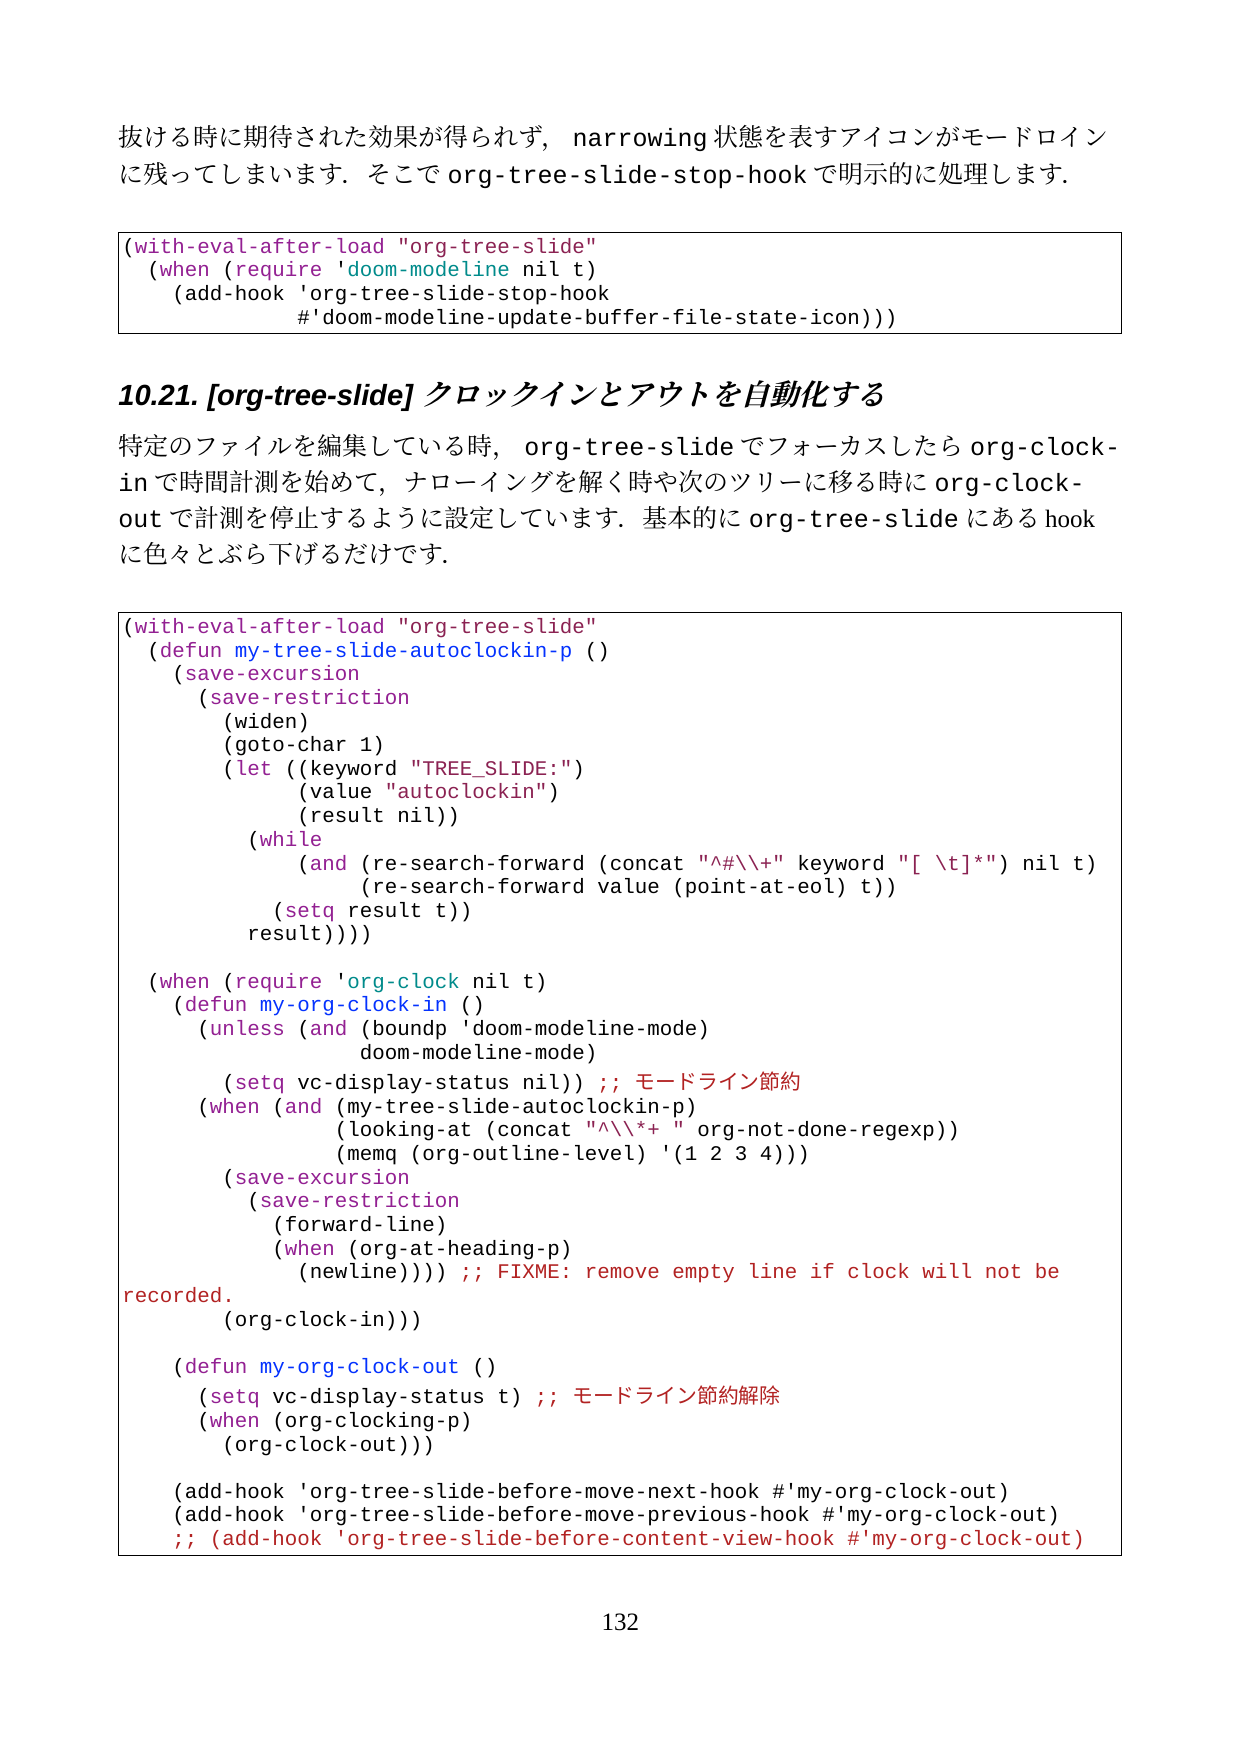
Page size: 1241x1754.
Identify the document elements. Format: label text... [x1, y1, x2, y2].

text (add-hook 'org-tree-slide-stop-hook [119, 279, 1121, 303]
text (save-restriction [119, 683, 1121, 707]
text (defun my-org-clock-in () [119, 990, 1121, 1014]
text 抜ける時に期待された効果が得られず， narrowing 状態を表すアイコンがモードロインに残ってしまいます．そこで org-tree-slide-stop-hook で明示的に処理します． [118, 118, 1122, 219]
text (let ((keyword "TREE_SLIDE:") [119, 754, 1121, 778]
text (forward-line) [119, 1210, 1121, 1234]
text (setq result t)) [119, 896, 1121, 919]
text (and (re-search-forward (concat "^#\\+" keyword "[ \t]*") nil t) [119, 848, 1121, 872]
text (when (org-clocking-p) [119, 1406, 1121, 1429]
text (setq vc-display-status t) ;; モードライン節約解除 [119, 1376, 1121, 1406]
text (newline)))) ;; FIXME: remove empty line if clock will not be recorded. [119, 1257, 1121, 1304]
text (when (require 'org-clock nil t) [119, 967, 1121, 990]
text (add-hook 'org-tree-slide-before-move-previous-hook #'my-org-clock-out) [119, 1501, 1121, 1524]
subtitle [org-tree-slide] クロックインとアウトを自動化する [118, 372, 1122, 414]
text (save-restriction [119, 1186, 1121, 1210]
text doom-modeline-mode) [119, 1038, 1121, 1061]
text (when (org-at-heading-p) [119, 1234, 1121, 1257]
text 特定のファイルを編集している時， org-tree-slide でフォーカスしたら org-clock-in で時間計測を始めて，ナローイングを解く時や次のツリーに移る時に org-clock-out で計測を停止するように設定しています．基本的に org-tree-slide にあるhookに色々とぶら下げるだけです． [118, 426, 1122, 599]
text (org-clock-out))) [119, 1429, 1121, 1453]
text (when (and (my-tree-slide-autoclockin-p) [119, 1092, 1121, 1115]
text (defun my-org-clock-out () [119, 1352, 1121, 1376]
text #'doom-modeline-update-buffer-file-state-icon))) [119, 303, 1121, 333]
text ;; (add-hook 'org-tree-slide-before-content-view-hook #'my-org-clock-out) [119, 1524, 1121, 1555]
text (add-hook 'org-tree-slide-before-move-next-hook #'my-org-clock-out) [119, 1477, 1121, 1501]
text (save-excursion [119, 1163, 1121, 1186]
text (when (require 'doom-modeline nil t) [119, 256, 1121, 279]
text (looking-at (concat "^\\*+ " org-not-done-regexp)) [119, 1115, 1121, 1139]
text (org-clock-in))) [119, 1304, 1121, 1328]
text (defun my-tree-slide-autoclockin-p () [119, 636, 1121, 659]
text (unless (and (boundp 'doom-modeline-mode) [119, 1014, 1121, 1038]
text (value "autoclockin") [119, 778, 1121, 801]
text (setq vc-display-status nil)) ;; モードライン節約 [119, 1061, 1121, 1092]
text (save-excursion [119, 659, 1121, 683]
text (memq (org-outline-level) '(1 2 3 4))) [119, 1139, 1121, 1163]
text (result nil)) [119, 801, 1121, 825]
text result)))) [119, 919, 1121, 943]
text (widen) [119, 707, 1121, 730]
text (re-search-forward value (point-at-eol) t)) [119, 872, 1121, 896]
text (goto-char 1) [119, 730, 1121, 754]
text (with-eval-after-load "org-tree-slide" [119, 613, 1121, 636]
text (while [119, 825, 1121, 848]
text (with-eval-after-load "org-tree-slide" [119, 233, 1121, 256]
